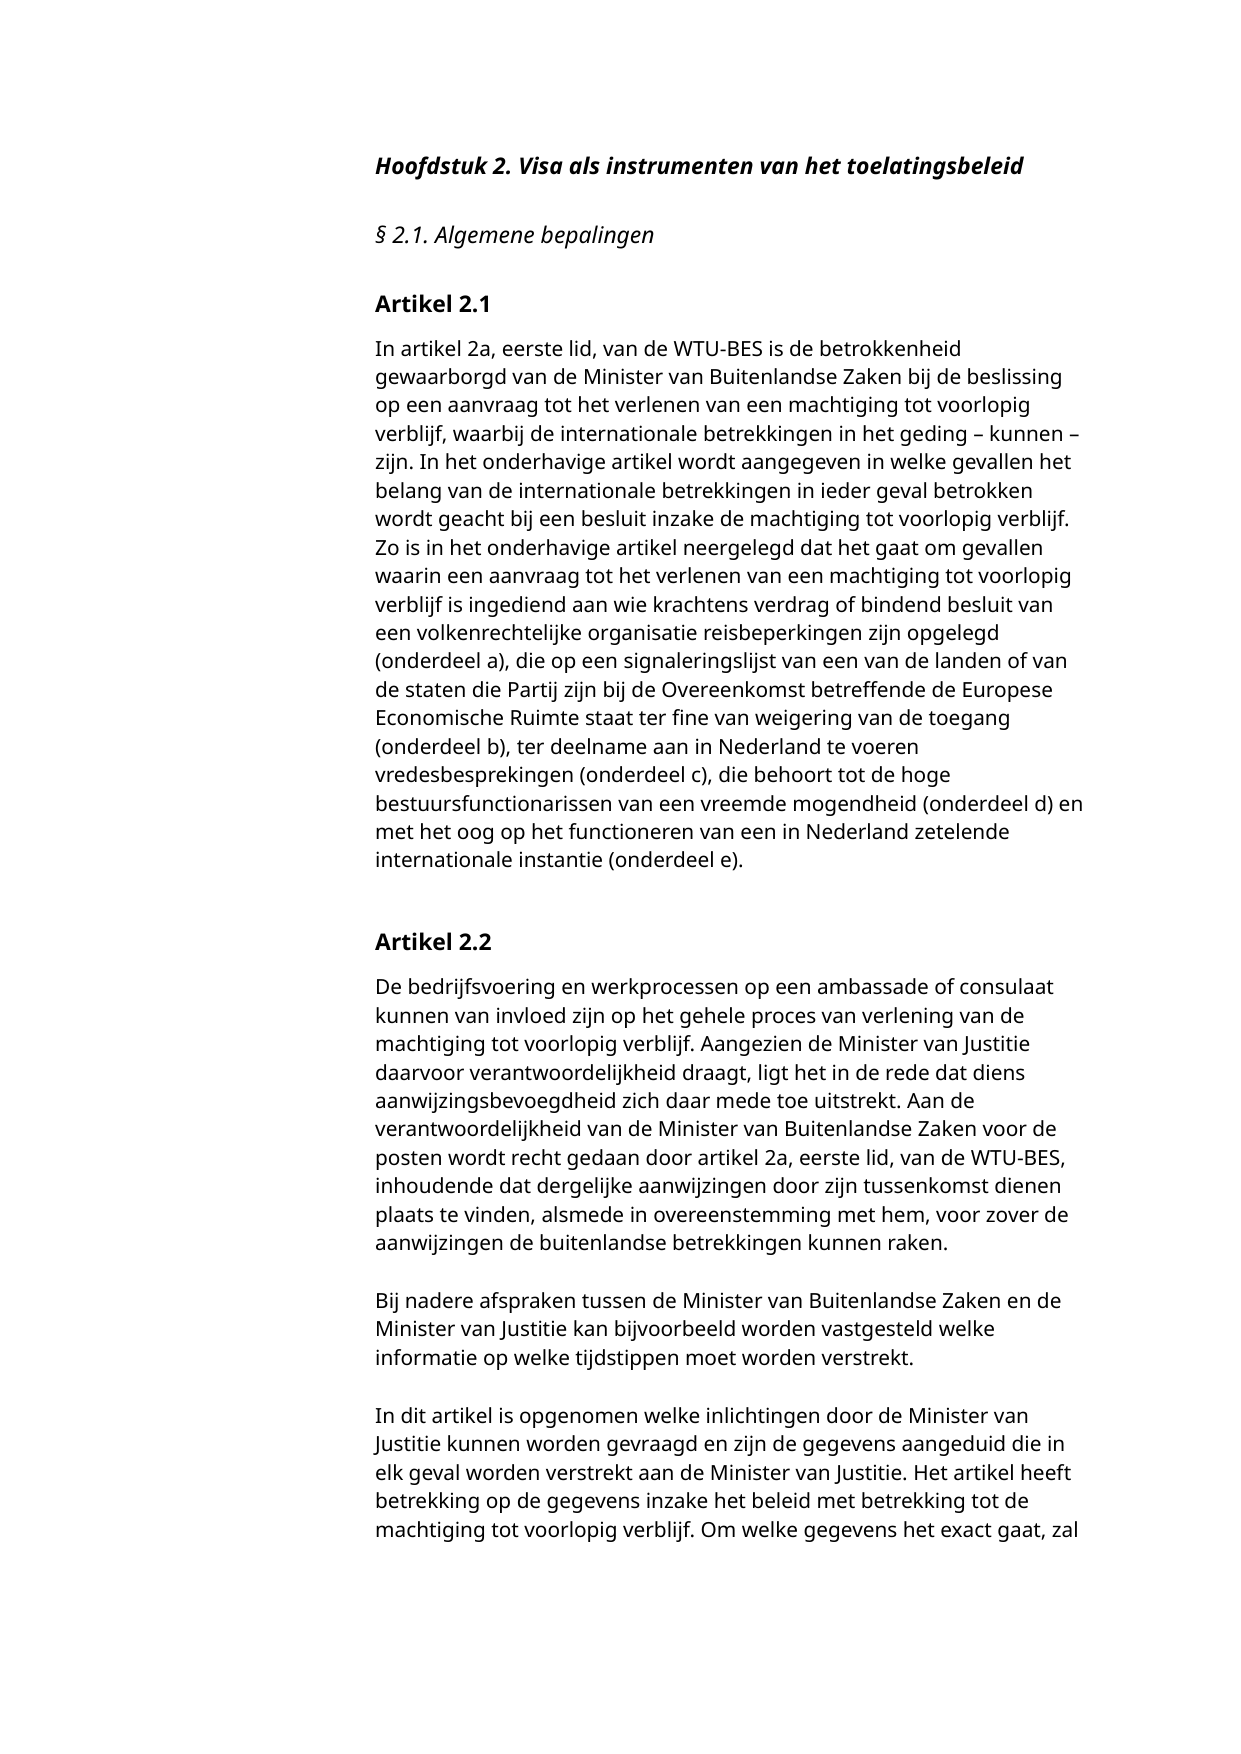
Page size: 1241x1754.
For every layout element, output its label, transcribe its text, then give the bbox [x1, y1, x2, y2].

subtitle Artikel 2.2 [375, 926, 1090, 957]
subtitle § 2.1. Algemene bepalingen [375, 219, 1090, 250]
text Bij nadere afspraken tussen de Minister van Buitenlandse Zaken en de Minister van Justitie kan bijvoorbeeld worden vastgesteld welke informatie op welke tijdstippen moet worden verstrekt. [375, 1286, 1090, 1371]
subtitle Artikel 2.1 [375, 287, 1090, 319]
text In artikel 2a, eerste lid, van de WTU-BES is de betrokkenheid gewaarborgd van de Minister van Buitenlandse Zaken bij de beslissing op een aanvraag tot het verlenen van een machtiging tot voorlopig verblijf, waarbij de internationale betrekkingen in het geding – kunnen – zijn. In het onderhavige artikel wordt aangegeven in welke gevallen het belang van de internationale betrekkingen in ieder geval betrokken wordt geacht bij een besluit inzake de machtiging tot voorlopig verblijf. Zo is in het onderhavige artikel neergelegd dat het gaat om gevallen waarin een aanvraag tot het verlenen van een machtiging tot voorlopig verblijf is ingediend aan wie krachtens verdrag of bindend besluit van een volkenrechtelijke organisatie reisbeperkingen zijn opgelegd (onderdeel a), die op een signaleringslijst van een van de landen of van de staten die Partij zijn bij de Overeenkomst betreffende de Europese Economische Ruimte staat ter fine van weigering van de toegang (onderdeel b), ter deelname aan in Nederland te voeren vredesbesprekingen (onderdeel c), die behoort tot de hoge bestuursfunctionarissen van een vreemde mogendheid (onderdeel d) en met het oog op het functioneren van een in Nederland zetelende internationale instantie (onderdeel e). [375, 334, 1090, 874]
subtitle Hoofdstuk 2. Visa als instrumenten van het toelatingsbeleid [375, 150, 1090, 181]
text In dit artikel is opgenomen welke inlichtingen door de Minister van Justitie kunnen worden gevraagd en zijn de gegevens aangeduid die in elk geval worden verstrekt aan de Minister van Justitie. Het artikel heeft betrekking op de gegevens inzake het beleid met betrekking tot de machtiging tot voorlopig verblijf. Om welke gegevens het exact gaat, zal [375, 1401, 1090, 1543]
text De bedrijfsvoering en werkprocessen op een ambassade of consulaat kunnen van invloed zijn op het gehele proces van verlening van de machtiging tot voorlopig verblijf. Aangezien de Minister van Justitie daarvoor verantwoordelijkheid draagt, ligt het in de rede dat diens aanwijzingsbevoegdheid zich daar mede toe uitstrekt. Aan de verantwoordelijkheid van de Minister van Buitenlandse Zaken voor de posten wordt recht gedaan door artikel 2a, eerste lid, van de WTU-BES, inhoudende dat dergelijke aanwijzingen door zijn tussenkomst dienen plaats te vinden, alsmede in overeenstemming met hem, voor zover de aanwijzingen de buitenlandse betrekkingen kunnen raken. [375, 972, 1090, 1257]
